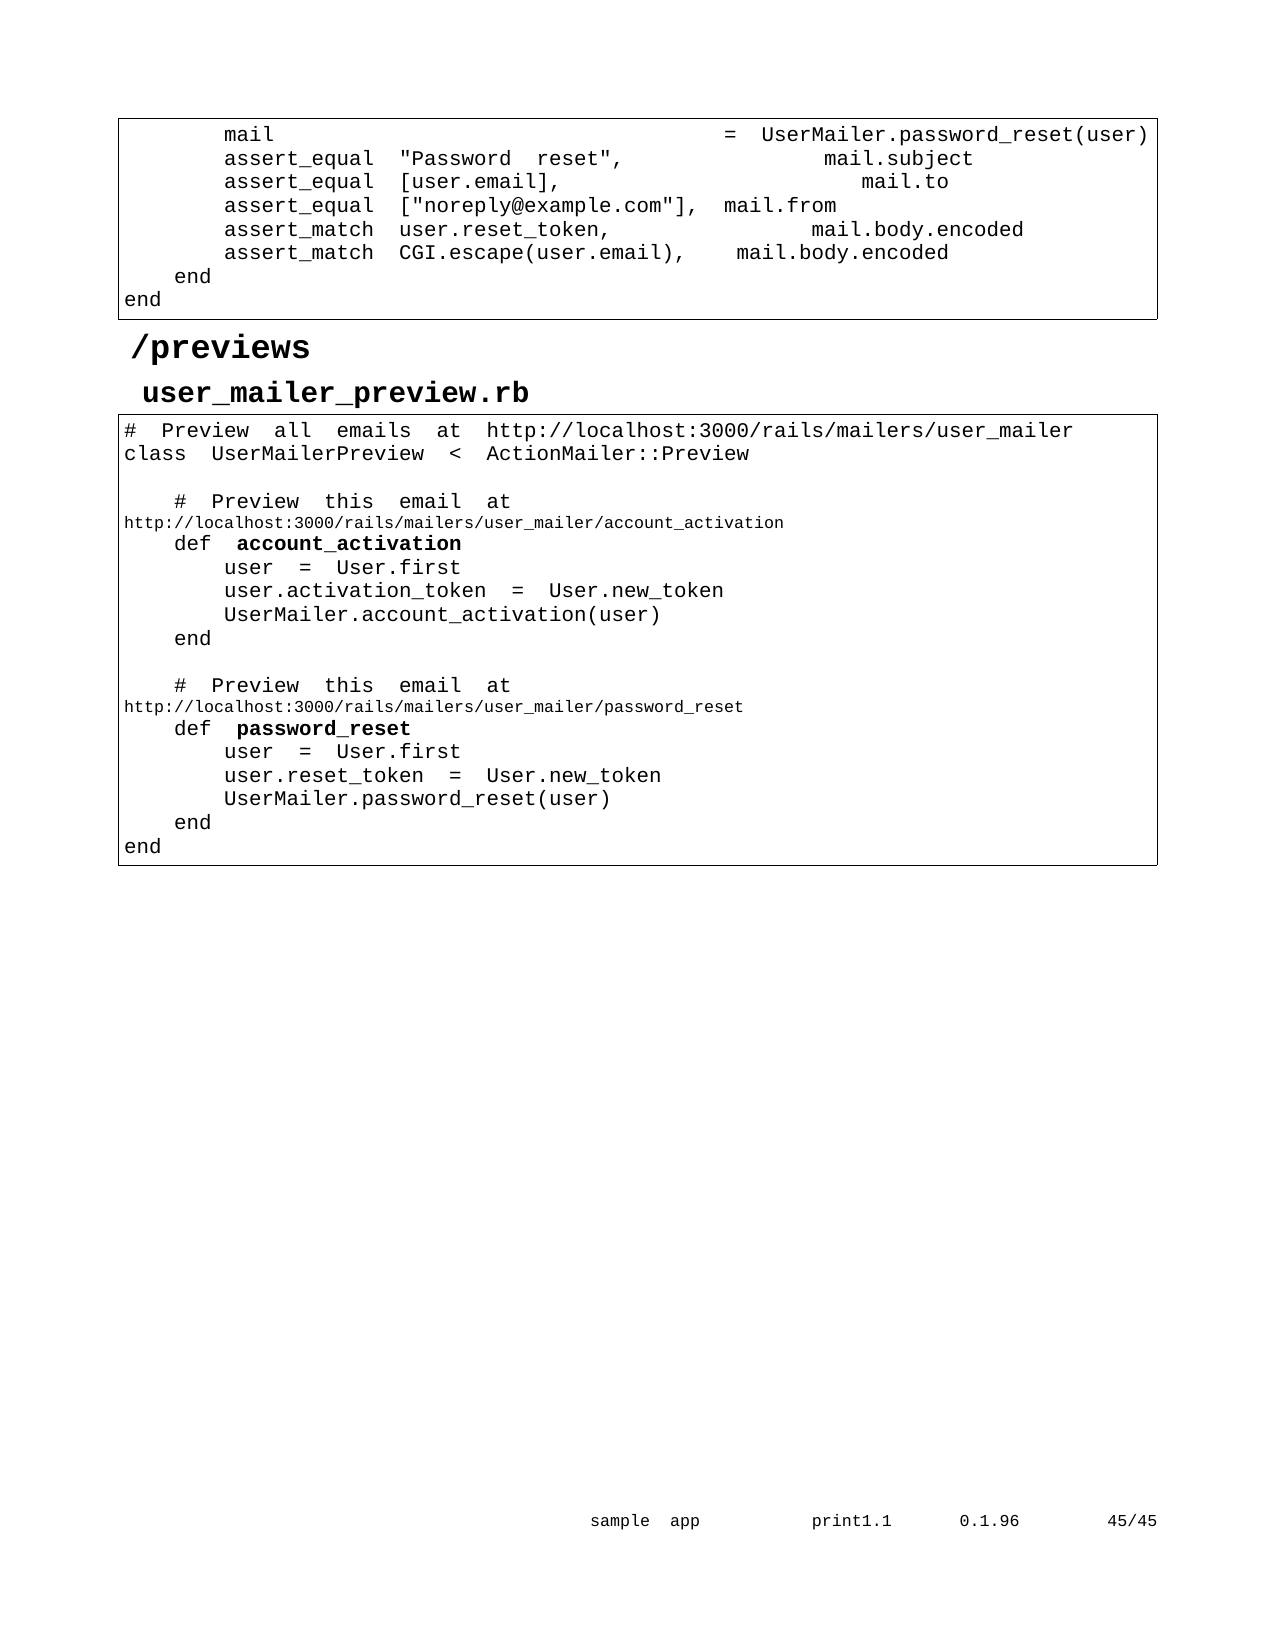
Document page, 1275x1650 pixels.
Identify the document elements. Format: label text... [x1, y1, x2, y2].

table_header # Preview all emails at http://localhost:3000/rails/mailers/user_mailer class UserMailerPreview < ActionMailer::Preview # Preview this email at http://localhost:3000/rails/mailers/user_mailer/account_activation def account_activation user = User.first user.activation_token = User.new_token UserMailer.account_activation(user) end # Preview this email at http://localhost:3000/rails/mailers/user_mailer/password_reset def password_reset user = User.first user.reset_token = User.new_token UserMailer.password_reset(user) end end [119, 415, 1157, 865]
table_header mail = UserMailer.password_reset(user) assert_equal "Password reset", mail.subject assert_equal [user.email], mail.to assert_equal ["noreply@example.com"], mail.from assert_match user.reset_token, mail.body.encoded assert_match CGI.escape(user.email), mail.body.encoded end end [119, 119, 1157, 319]
subtitle user_mailer_preview.rb [142, 378, 1157, 411]
subtitle /previews [130, 331, 1157, 369]
